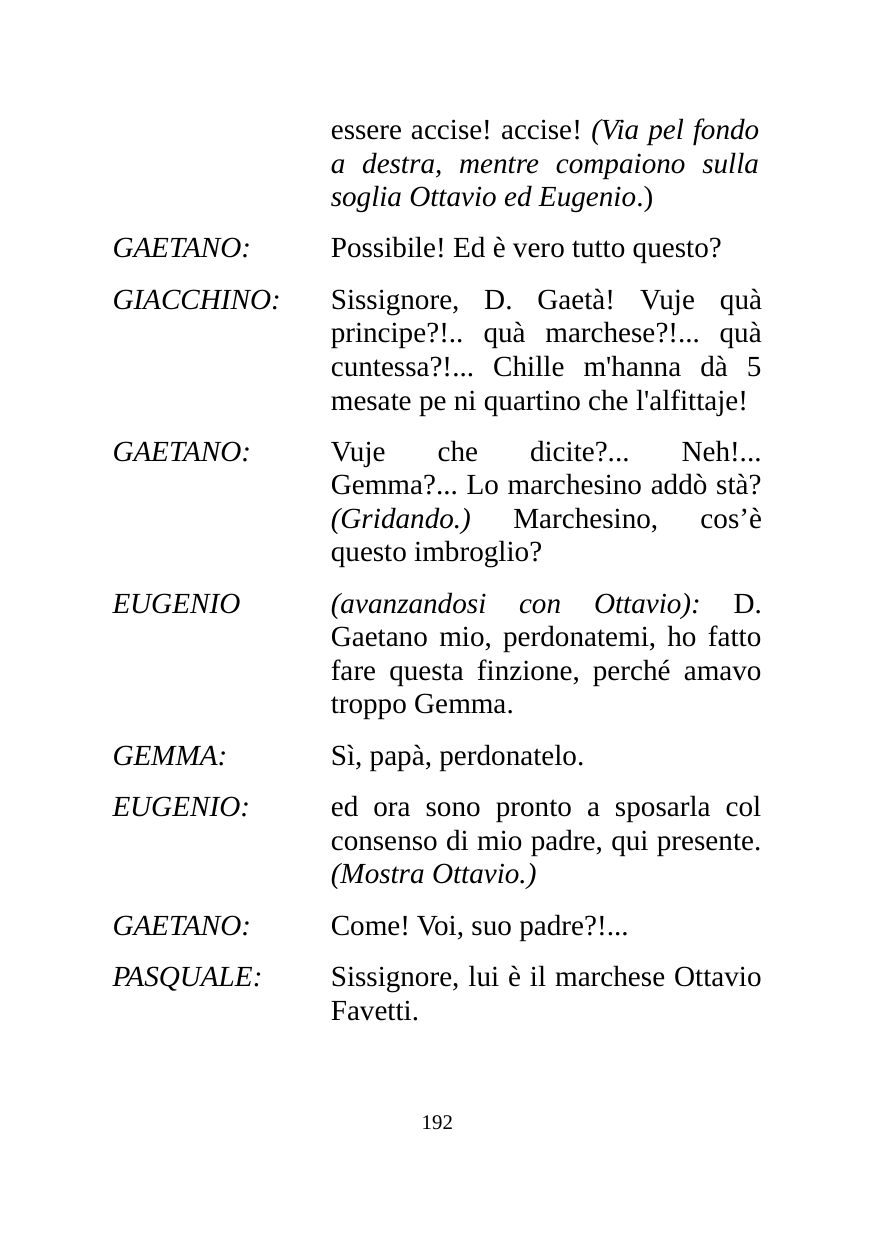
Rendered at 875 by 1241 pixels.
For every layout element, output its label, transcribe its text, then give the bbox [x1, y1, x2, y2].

table_cell Possibile! Ed è vero tutto questo? [325, 225, 768, 276]
table_cell EUGENIO [106, 580, 325, 732]
table_cell (avanzandosi con Ottavio): D. Gaetano mio, perdonatemi, ho fatto fare questa finzione, perché amavo troppo Gemma. [325, 580, 768, 732]
table_cell Vuje che dicite?... Neh!... Gemma?... Lo marchesino addò stà? (Gridando.) Marchesino, cos’è questo imbroglio? [325, 428, 768, 580]
table_cell Sì, papà, perdonatelo. [325, 732, 768, 783]
table_cell Sissignore, D. Gaetà! Vuje quà principe?!.. quà marchese?!... quà cuntessa?!... Chille m'hanna dà 5 mesate pe ni quartino che l'alfittaje! [325, 276, 768, 428]
table_cell GIACCHINO: [106, 276, 325, 428]
table_cell Come! Voi, suo padre?!... [325, 902, 768, 953]
table_cell [106, 106, 325, 225]
table_cell GAETANO: [106, 428, 325, 580]
table_cell EUGENIO: [106, 783, 325, 902]
table_cell GAETANO: [106, 225, 325, 276]
table_cell PASQUALE: [106, 953, 325, 1038]
table_cell ed ora sono pronto a sposarla col consenso di mio padre, qui presente. (Mostra Ottavio.) [325, 783, 768, 902]
table_cell GEMMA: [106, 732, 325, 783]
table_cell essere accise! accise! (Via pel fondo a destra, mentre compaiono sulla soglia Ottavio ed Eugenio.) [325, 106, 768, 225]
table_cell GAETANO: [106, 902, 325, 953]
table_cell Sissignore, lui è il marchese Ottavio Favetti. [325, 953, 768, 1038]
